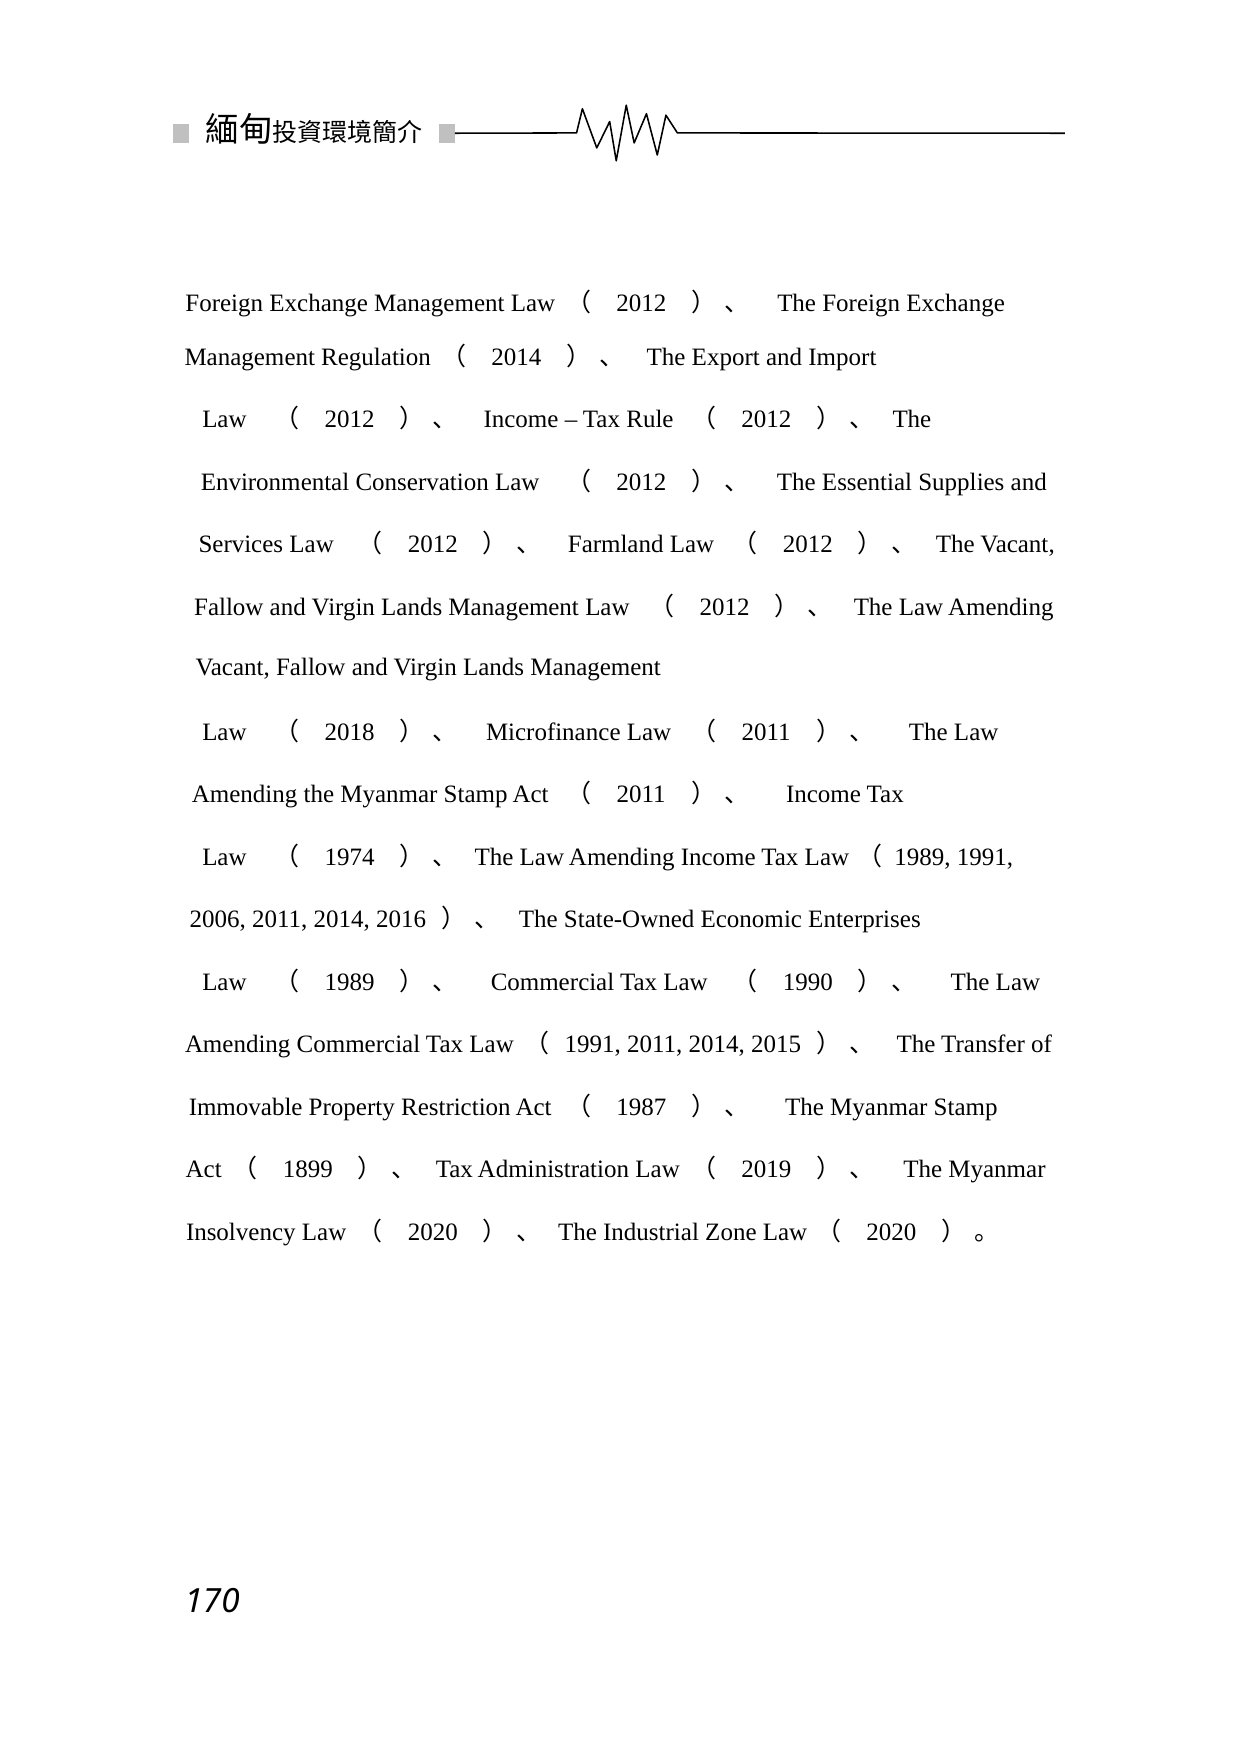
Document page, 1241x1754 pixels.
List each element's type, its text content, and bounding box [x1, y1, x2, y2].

text Foreign Exchange Management Law（2012）、The Foreign Exchange Management Regulation（2014）、The Export and Import Law（2012）、Income – Tax Rule（2012）、The Environmental Conservation Law（2012）、The Essential Supplies and Services Law（2012）、Farmland Law（2012）、The Vacant, Fallow and Virgin Lands Management Law（2012）、The Law Amending Vacant, Fallow and Virgin Lands Management Law（2018）、Microfinance Law（2011）、The Law Amending the Myanmar Stamp Act（2011）、Income Tax Law（1974）、The Law Amending Income Tax Law（1989, 1991, 2006, 2011, 2014, 2016）、The State-Owned Economic Enterprises Law（1989）、Commercial Tax Law（1990）、The Law Amending Commercial Tax Law（1991, 2011, 2014, 2015）、The Transfer of Immovable Property Restriction Act（1987）、The Myanmar Stamp Act（1899）、Tax Administration Law（2019）、The Myanmar Insolvency Law（2020）、The Industrial Zone Law（2020）。 [183, 250, 1058, 1250]
